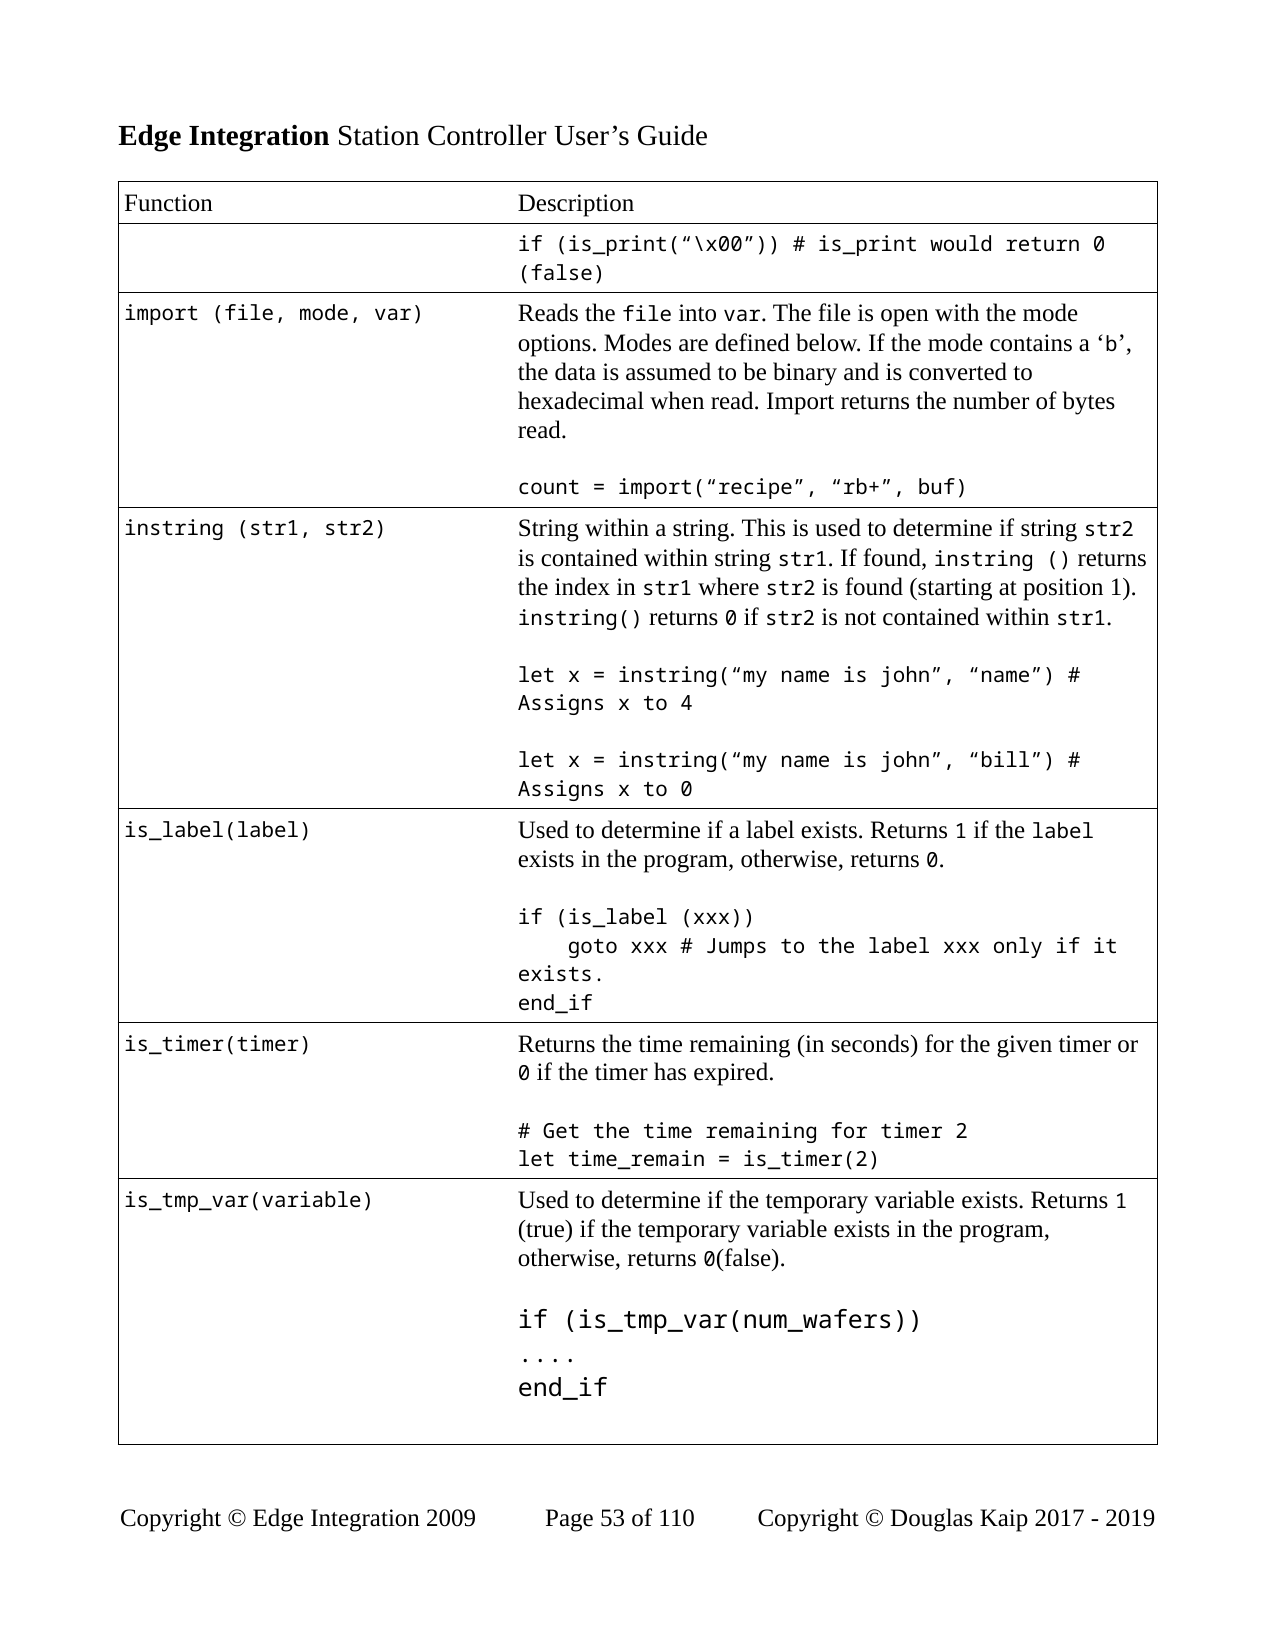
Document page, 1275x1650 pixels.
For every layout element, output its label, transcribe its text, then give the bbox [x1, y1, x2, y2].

table_cell [119, 224, 512, 292]
table_cell Returns the time remaining (in seconds) for the given timer or 0 if the timer has expired. # Get the time remaining for timer 2 let time_remain = is_timer(2) [512, 1023, 1157, 1178]
table_cell is_label(label) [119, 809, 512, 1022]
table_header Description [512, 182, 1157, 222]
table_cell is_timer(timer) [119, 1023, 512, 1178]
table_cell import (file, mode, var) [119, 293, 512, 507]
table_header Function [119, 182, 512, 222]
table_cell Reads the file into var. The file is open with the mode options. Modes are defined below. If the mode contains a ‘b’, the data is assumed to be binary and is converted to hexadecimal when read. Import returns the number of bytes read. count = import(“recipe”, “rb+”, buf) [512, 293, 1157, 507]
table_cell is_tmp_var(variable) [119, 1179, 512, 1443]
table_cell String within a string. This is used to determine if string str2 is contained within string str1. If found, instring () returns the index in str1 where str2 is found (starting at position 1). instring() returns 0 if str2 is not contained within str1. let x = instring(“my name is john”, “name”) # Assigns x to 4 let x = instring(“my name is john”, “bill”) # Assigns x to 0 [512, 508, 1157, 808]
table_cell if (is_print(“\x00”)) # is_print would return 0 (false) [512, 224, 1157, 292]
table_cell Used to determine if a label exists. Returns 1 if the label exists in the program, otherwise, returns 0. if (is_label (xxx)) goto xxx # Jumps to the label xxx only if it exists. end_if [512, 809, 1157, 1022]
table_cell instring (str1, str2) [119, 508, 512, 808]
table_cell Used to determine if the temporary variable exists. Returns 1 (true) if the temporary variable exists in the program, otherwise, returns 0(false). if (is_tmp_var(num_wafers)) .... end_if [512, 1179, 1157, 1443]
